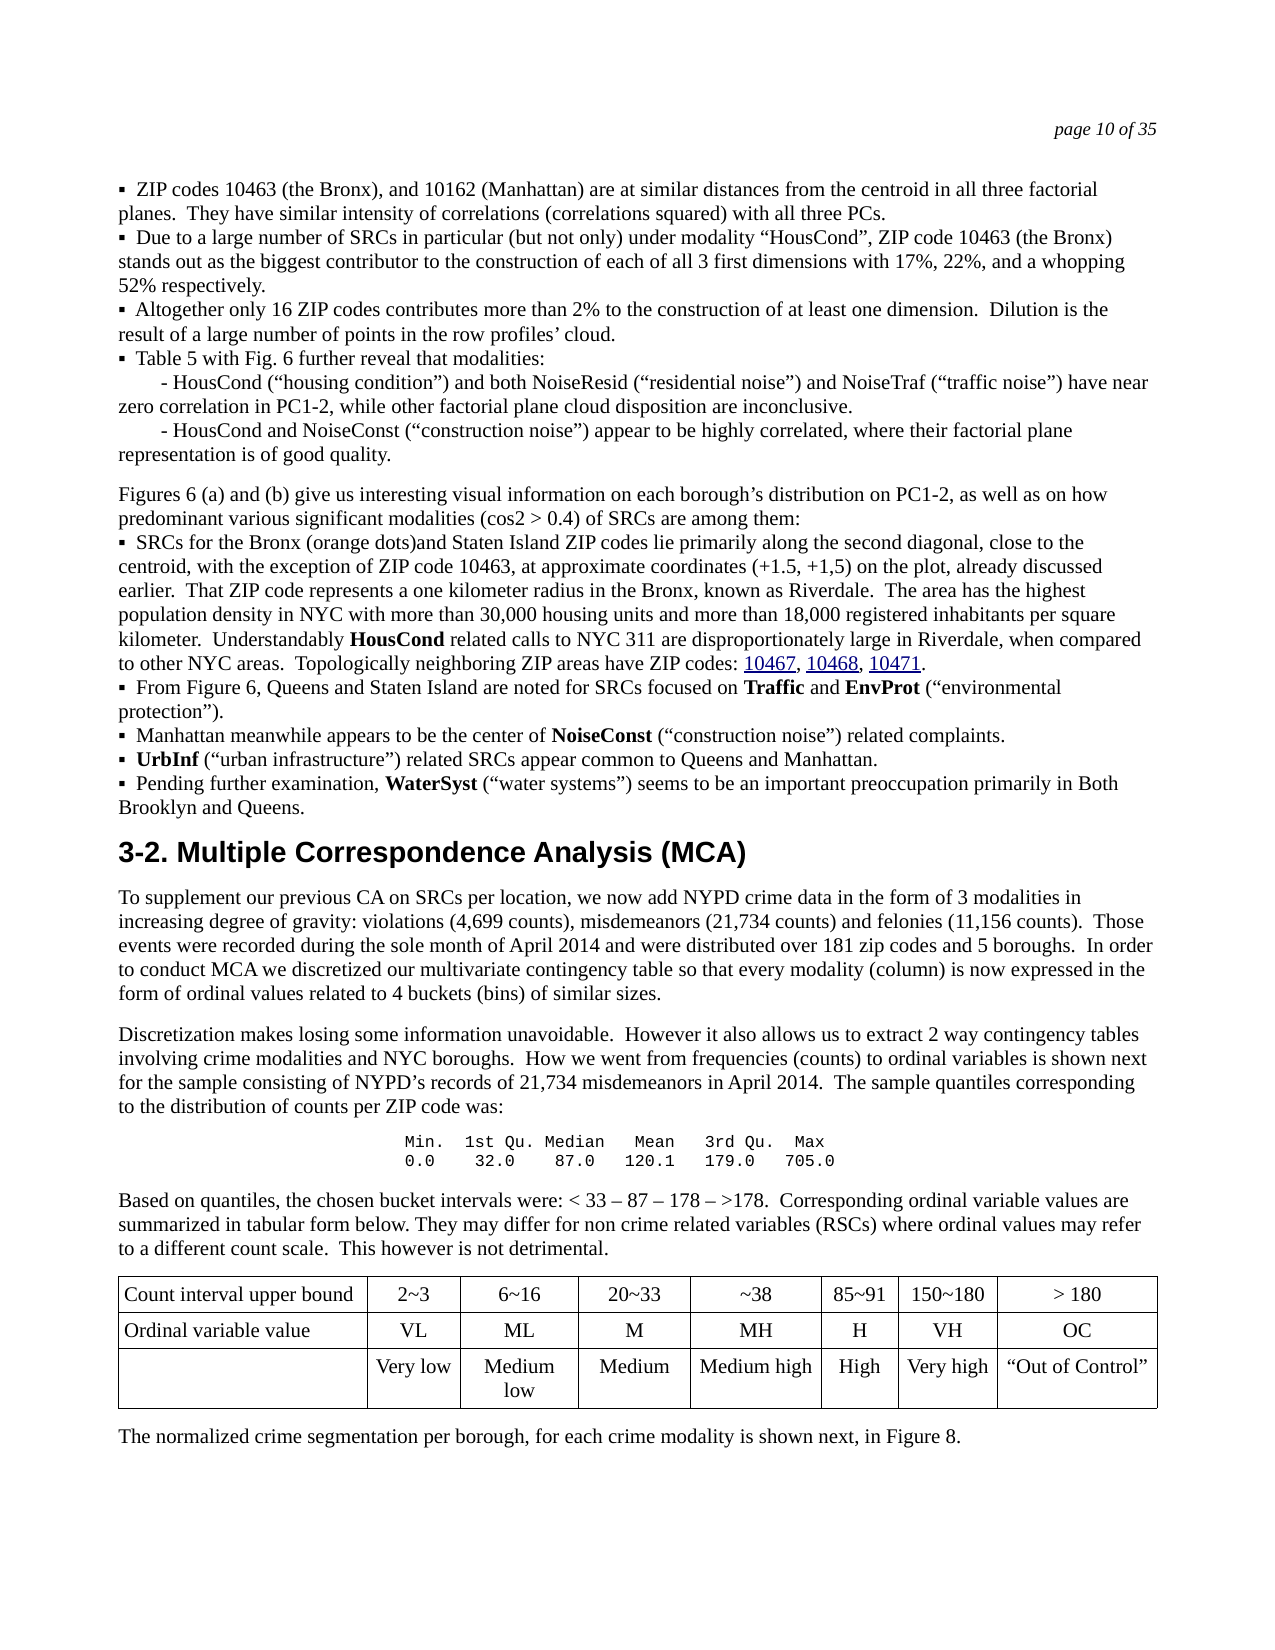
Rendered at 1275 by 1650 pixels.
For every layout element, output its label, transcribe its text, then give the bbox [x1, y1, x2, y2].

table_cell H [822, 1313, 898, 1348]
text Min. 1st Qu. Median Mean 3rd Qu. Max 0.0 32.0 87.0 120.1 179.0 705.0 [118, 1134, 1157, 1172]
table_header 2~3 [368, 1277, 460, 1312]
table_header 6~16 [461, 1277, 578, 1312]
table_header 20~33 [579, 1277, 690, 1312]
table_cell OC [998, 1313, 1157, 1348]
table_header ~38 [691, 1277, 821, 1312]
text ▪ ZIP codes 10463 (the Bronx), and 10162 (Manhattan) are at similar distances from the centroid in all three factorial planes. They have similar intensity of correlations (correlations squared) with all three PCs. ▪ Due to a large number of SRCs in particular (but not only) under modality “HousCond”, ZIP code 10463 (the Bronx) stands out as the biggest contributor to the construction of each of all 3 first dimensions with 17%, 22%, and a whopping 52% respectively. ▪ Altogether only 16 ZIP codes contributes more than 2% to the construction of at least one dimension. Dilution is the result of a large number of points in the row profiles’ cloud. ▪ Table 5 with Fig. 6 further reveal that modalities: - HousCond (“housing condition”) and both NoiseResid (“residential noise”) and NoiseTraf (“traffic noise”) have near zero correlation in PC1-2, while other factorial plane cloud disposition are inconclusive. - HousCond and NoiseConst (“construction noise”) appear to be highly correlated, where their factorial plane representation is of good quality. [118, 177, 1157, 466]
text Figures 6 (a) and (b) give us interesting visual information on each borough’s distribution on PC1-2, as well as on how predominant various significant modalities (cos2 > 0.4) of SRCs are among them: ▪ SRCs for the Bronx (orange dots)and Staten Island ZIP codes lie primarily along the second diagonal, close to the centroid, with the exception of ZIP code 10463, at approximate coordinates (+1.5, +1,5) on the plot, already discussed earlier. That ZIP code represents a one kilometer radius in the Bronx, known as Riverdale. The area has the highest population density in NYC with more than 30,000 housing units and more than 18,000 registered inhabitants per square kilometer. Understandably HousCond related calls to NYC 311 are disproportionately large in Riverdale, when compared to other NYC areas. Topologically neighboring ZIP areas have ZIP codes: 10467, 10468, 10471. ▪ From Figure 6, Queens and Staten Island are noted for SRCs focused on Traffic and EnvProt (“environmental protection”). ▪ Manhattan meanwhile appears to be the center of NoiseConst (“construction noise”) related complaints. ▪ UrbInf (“urban infrastructure”) related SRCs appear common to Queens and Manhattan. ▪ Pending further examination, WaterSyst (“water systems”) seems to be an important preoccupation primarily in Both Brooklyn and Queens. [118, 482, 1157, 819]
table_header > 180 [998, 1277, 1157, 1312]
table_cell [119, 1349, 367, 1408]
table_cell VL [368, 1313, 460, 1348]
table_cell Medium low [461, 1349, 578, 1408]
table_cell Ordinal variable value [119, 1313, 367, 1348]
table_cell High [822, 1349, 898, 1408]
table_header 150~180 [899, 1277, 997, 1312]
table_cell M [579, 1313, 690, 1348]
table_cell Very high [899, 1349, 997, 1408]
text To supplement our previous CA on SRCs per location, we now add NYPD crime data in the form of 3 modalities in increasing degree of gravity: violations (4,699 counts), misdemeanors (21,734 counts) and felonies (11,156 counts). Those events were recorded during the sole month of April 2014 and were distributed over 181 zip codes and 5 boroughs. In order to conduct MCA we discretized our multivariate contingency table so that every modality (column) is now expressed in the form of ordinal values related to 4 buckets (bins) of similar sizes. [118, 885, 1157, 1005]
subtitle 3-2. Multiple Correspondence Analysis (MCA) [118, 835, 1157, 869]
text Discretization makes losing some information unavoidable. However it also allows us to extract 2 way contingency tables involving crime modalities and NYC boroughs. How we went from frequencies (counts) to ordinal variables is shown next for the sample consisting of NYPD’s records of 21,734 misdemeanors in April 2014. The sample quantiles corresponding to the distribution of counts per ZIP code was: [118, 1022, 1157, 1118]
text The normalized crime segmentation per borough, for each crime modality is shown next, in Figure 8. [118, 1424, 1157, 1448]
table_cell MH [691, 1313, 821, 1348]
table_cell VH [899, 1313, 997, 1348]
table_header 85~91 [822, 1277, 898, 1312]
table_header Count interval upper bound [119, 1277, 367, 1312]
table_cell ML [461, 1313, 578, 1348]
table_cell Medium [579, 1349, 690, 1408]
table_cell “Out of Control” [998, 1349, 1157, 1408]
table_cell Medium high [691, 1349, 821, 1408]
text Based on quantiles, the chosen bucket intervals were: < 33 – 87 – 178 – >178. Corresponding ordinal variable values are summarized in tabular form below. They may differ for non crime related variables (RSCs) where ordinal values may refer to a different count scale. This however is not detrimental. [118, 1188, 1157, 1260]
table_cell Very low [368, 1349, 460, 1408]
